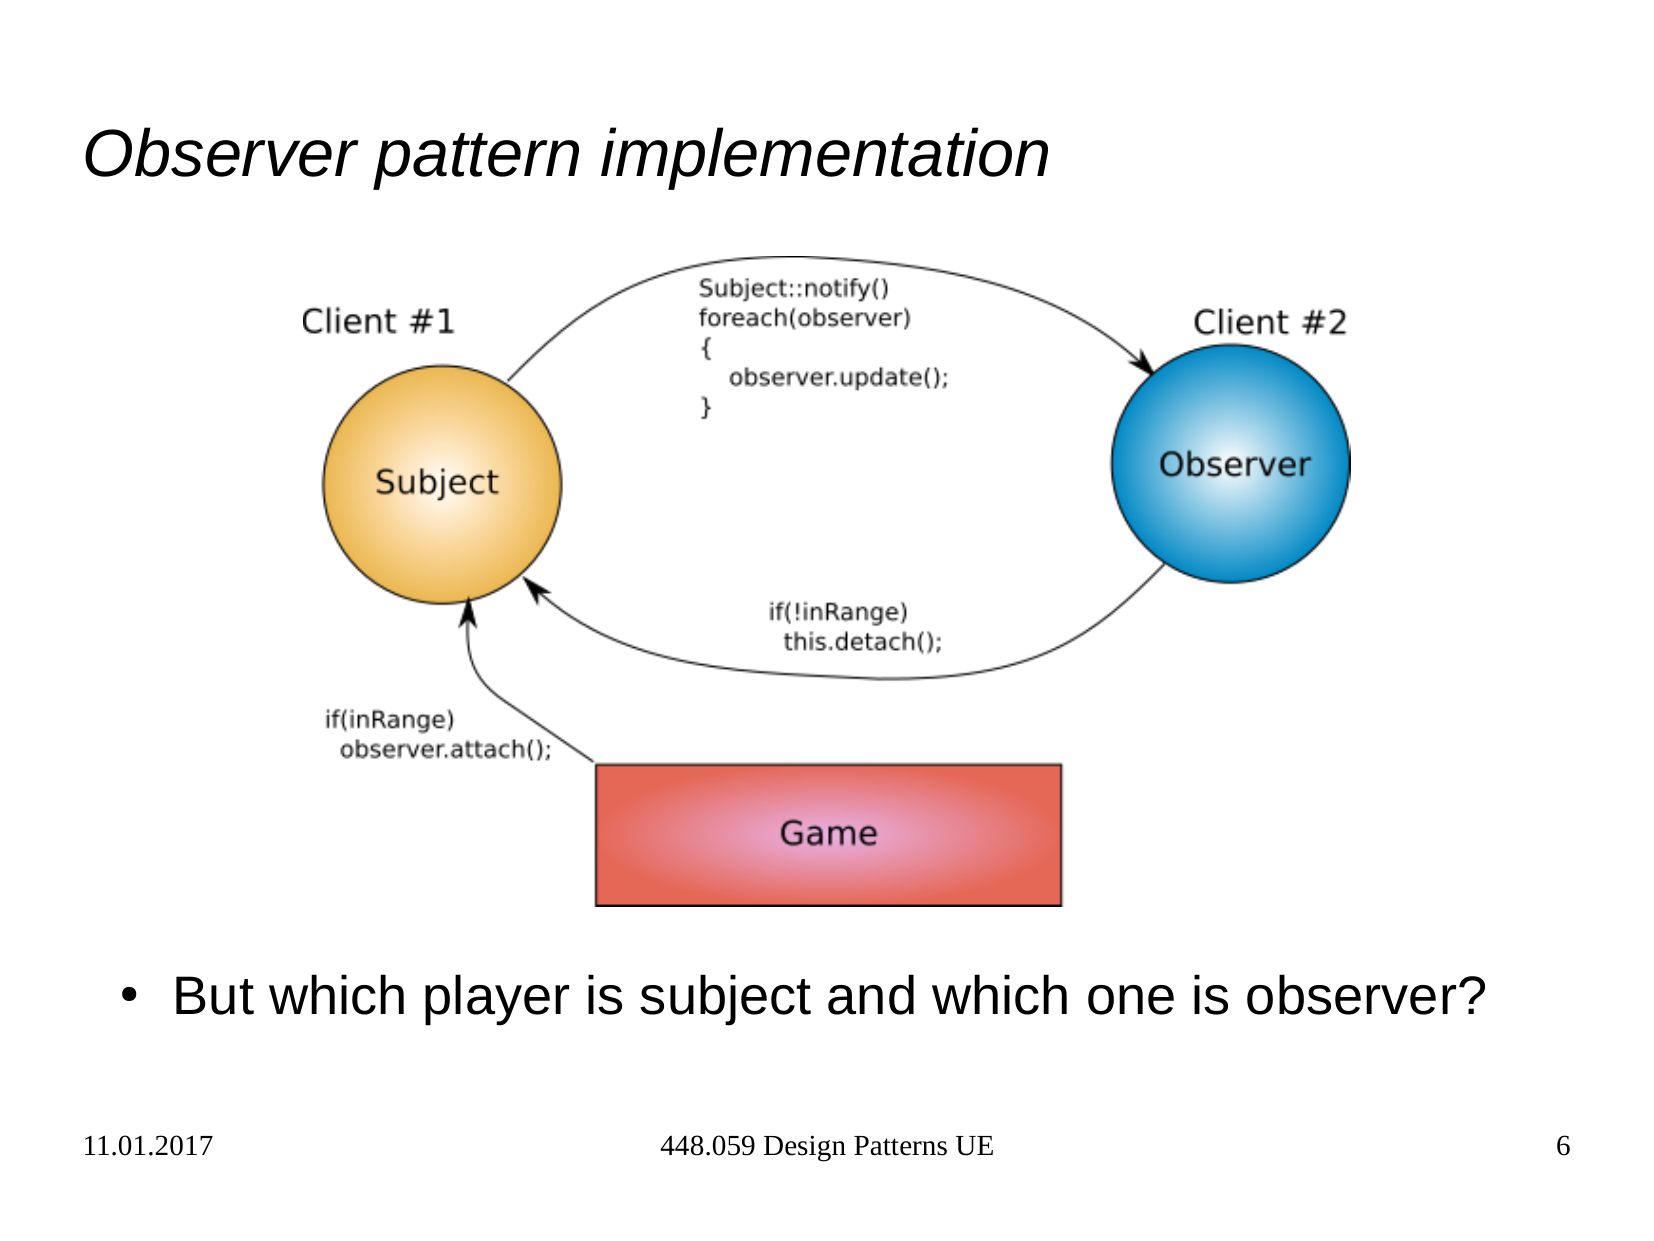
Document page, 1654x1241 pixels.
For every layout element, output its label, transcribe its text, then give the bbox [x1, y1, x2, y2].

picture [303, 256, 1351, 907]
list But which player is subject and which one is observer? [101, 965, 1591, 1096]
title Observer pattern implementation [82, 49, 1571, 257]
